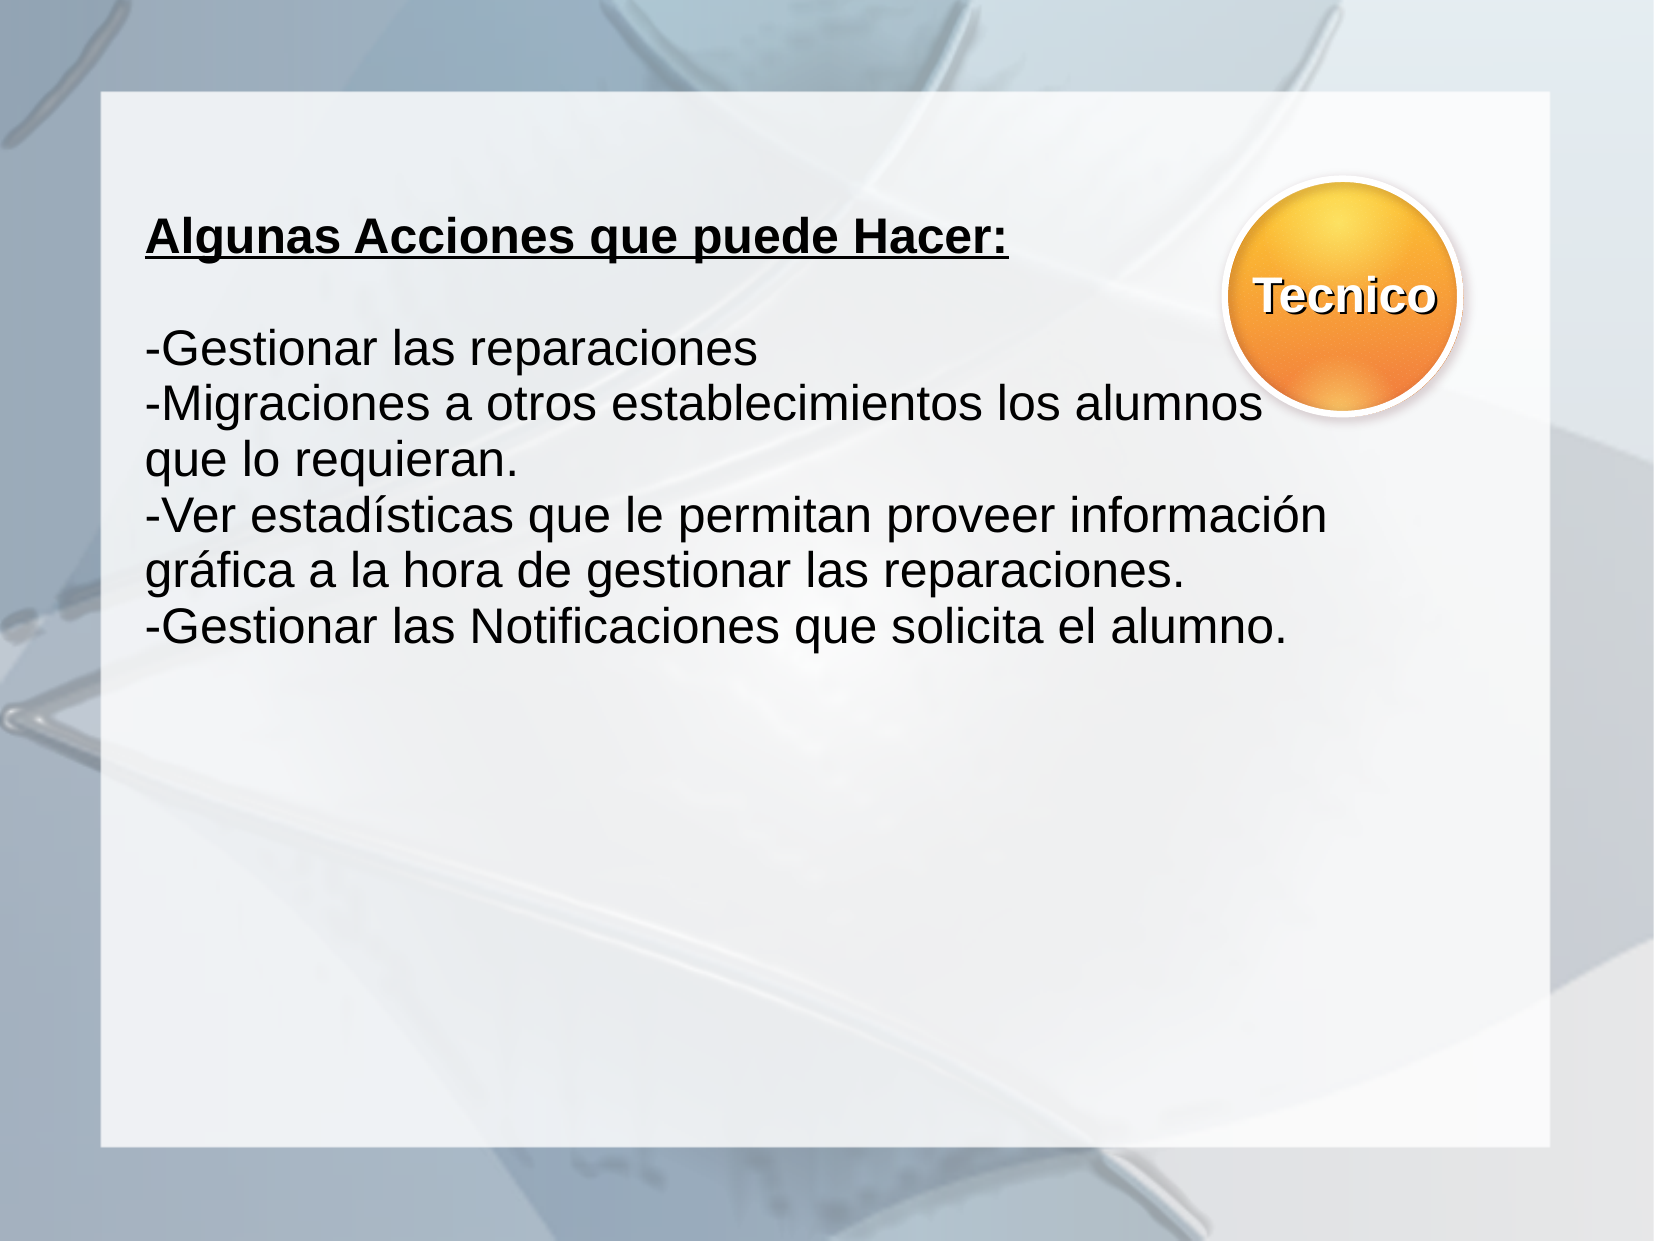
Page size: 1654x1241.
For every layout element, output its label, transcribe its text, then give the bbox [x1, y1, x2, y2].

text_box Algunas Acciones que puede Hacer: -Gestionar las reparaciones -Migraciones a otros establecimientos los alumnos que lo requieran. -Ver estadísticas que le permitan proveer información gráfica a la hora de gestionar las reparaciones. -Gestionar las Notificaciones que solicita el alumno. [129, 200, 1371, 774]
picture [0, 0, 1654, 1241]
